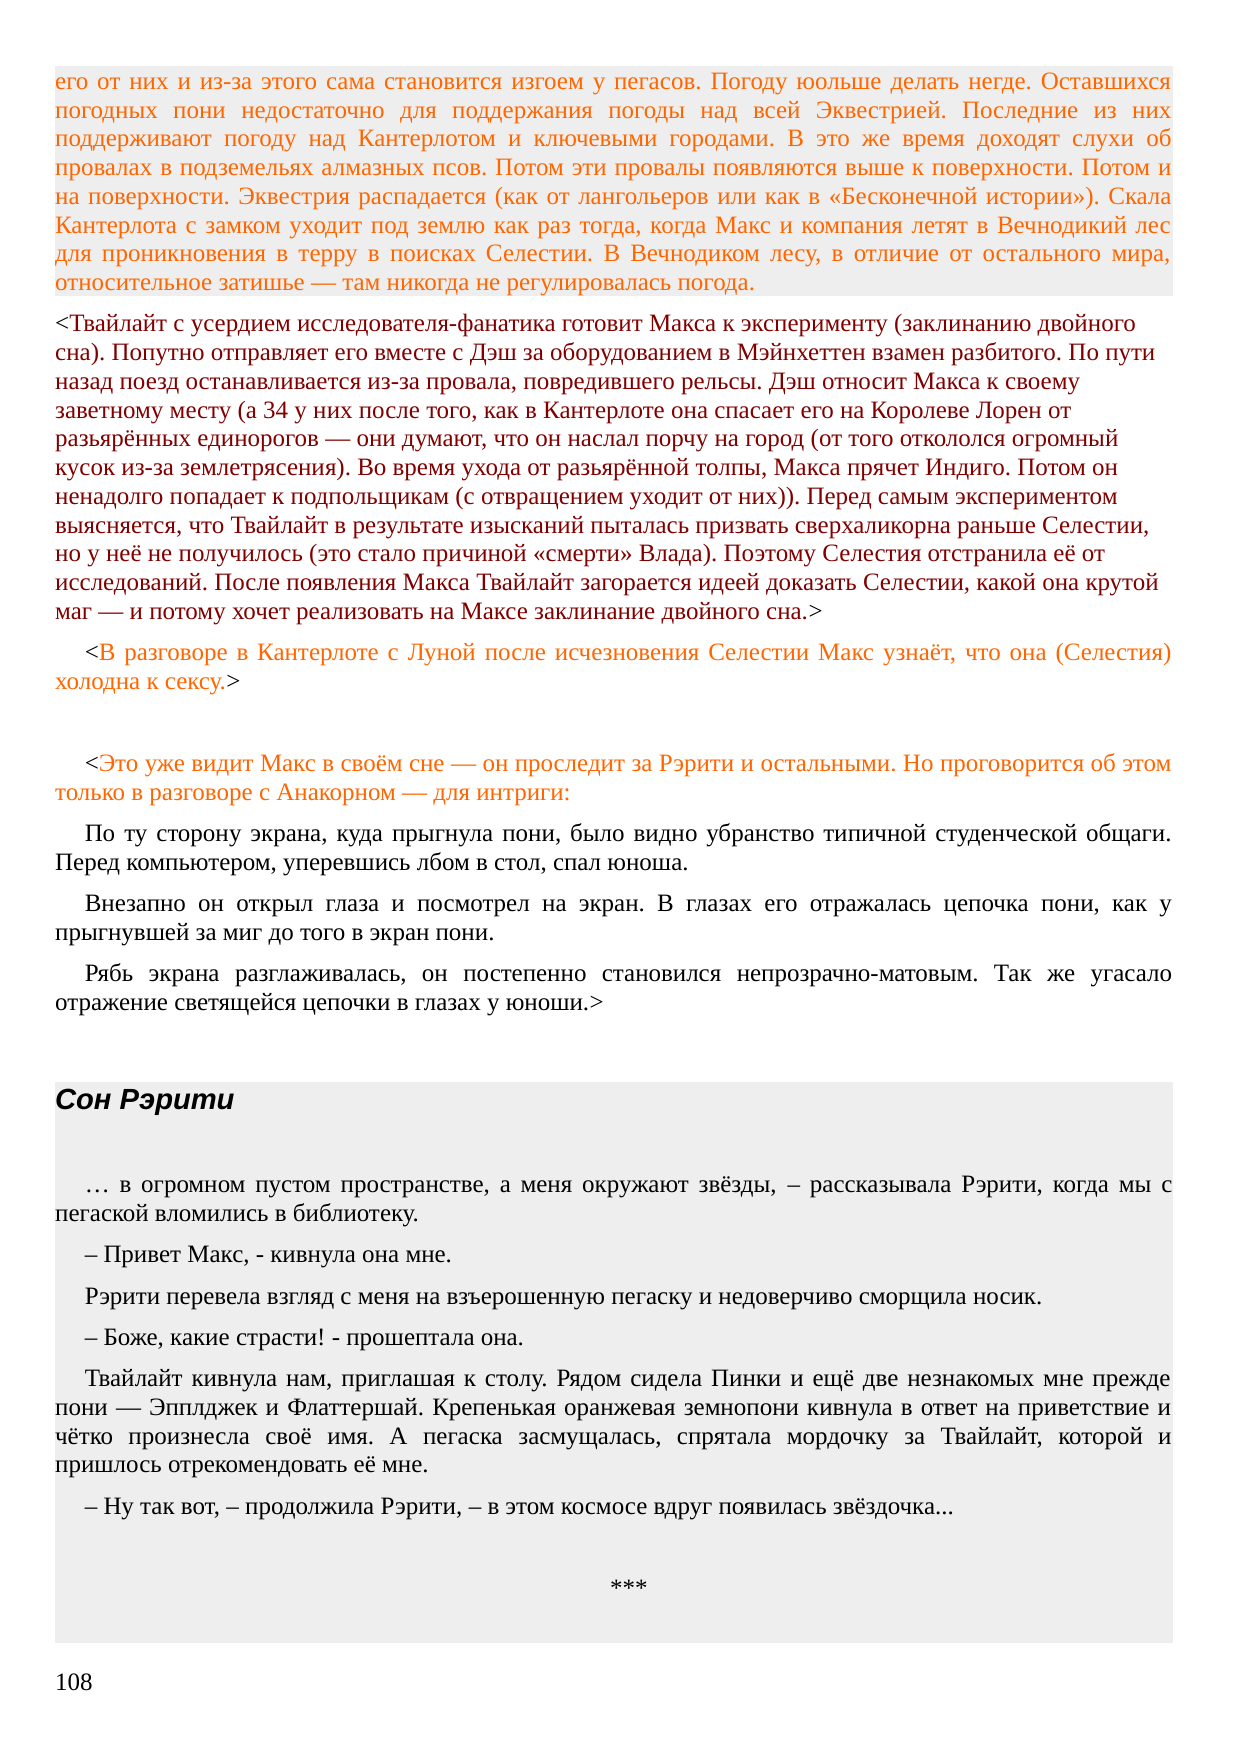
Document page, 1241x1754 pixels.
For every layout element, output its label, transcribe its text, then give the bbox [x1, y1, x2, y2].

text <В разговоре в Кантерлоте с Луной после исчезновения Селестии Макс узнаёт, что она (Селестия) холодна к сексу.> [55, 637, 1173, 695]
text – Привет Макс, - кивнула она мне. [55, 1239, 1173, 1268]
text его от них и из-за этого сама становится изгоем у пегасов. Погоду юольше делать негде. Оставшихся погодных пони недостаточно для поддержания погоды над всей Эквестрией. Последние из них поддерживают погоду над Кантерлотом и ключевыми городами. В это же время доходят слухи об провалах в подземельях алмазных псов. Потом эти провалы появляются выше к поверхности. Потом и на поверхности. Эквестрия распадается (как от лангольеров или как в «Бесконечной истории»). Скала Кантерлота с замком уходит под землю как раз тогда, когда Макс и компания летят в Вечнодикий лес для проникновения в терру в поисках Селестии. В Вечнодиком лесу, в отличие от остального мира, относительное затишье — там никогда не регулировалась погода. [55, 66, 1173, 296]
text – Боже, какие страсти! - прошептала она. [55, 1322, 1173, 1351]
text <Это уже видит Макс в своём сне — он проследит за Рэрити и остальными. Но проговорится об этом только в разговоре с Анакорном — для интриги: [55, 748, 1173, 806]
text Внезапно он открыл глаза и посмотрел на экран. В глазах его отражалась цепочка пони, как у прыгнувшей за миг до того в экран пони. [55, 888, 1173, 946]
text – Ну так вот, – продолжила Рэрити, – в этом космосе вдруг появилась звёздочка... [55, 1491, 1173, 1519]
text … в огромном пустом пространстве, а меня окружают звёзды, – рассказывала Рэрити, когда мы с пегаской вломились в библиотеку. [55, 1169, 1173, 1227]
subtitle Сон Рэрити [55, 1082, 1173, 1116]
text *** [55, 1573, 1173, 1602]
text Рябь экрана разглаживалась, он постепенно становился непрозрачно-матовым. Так же угасало отражение светящейся цепочки в глазах у юноши.> [55, 958, 1173, 1016]
text <Твайлайт с усердием исследователя-фанатика готовит Макса к эксперименту (заклинанию двойного сна). Попутно отправляет его вместе с Дэш за оборудованием в Мэйнхеттен взамен разбитого. По пути назад поезд останавливается из-за провала, повредившего рельсы. Дэш относит Макса к своему заветному месту (а 34 у них после того, как в Кантерлоте она спасает его на Королеве Лорен от разьярённых единорогов — они думают, что он наслал порчу на город (от того откололся огромный кусок из-за землетрясения). Во время ухода от разьярённой толпы, Макса прячет Индиго. Потом он ненадолго попадает к подпольщикам (с отвращением уходит от них)). Перед самым экспериментом выясняется, что Твайлайт в результате изысканий пыталась призвать сверхаликорна раньше Селестии, но у неё не получилось (это стало причиной «смерти» Влада). Поэтому Селестия отстранила её от исследований. После появления Макса Твайлайт загорается идеей доказать Селестии, какой она крутой маг — и потому хочет реализовать на Максе заклинание двойного сна.> [55, 308, 1173, 625]
text Твайлайт кивнула нам, приглашая к столу. Рядом сидела Пинки и ещё две незнакомых мне прежде пони — Эпплджек и Флаттершай. Крепенькая оранжевая земнопони кивнула в ответ на приветствие и чётко произнесла своё имя. А пегаска засмущалась, спрятала мордочку за Твайлайт, которой и пришлось отрекомендовать её мне. [55, 1363, 1173, 1478]
text Рэрити перевела взгляд с меня на взъерошенную пегаску и недоверчиво сморщила носик. [55, 1281, 1173, 1309]
text По ту сторону экрана, куда прыгнула пони, было видно убранство типичной студенческой общаги. Перед компьютером, уперевшись лбом в стол, спал юноша. [55, 818, 1173, 876]
